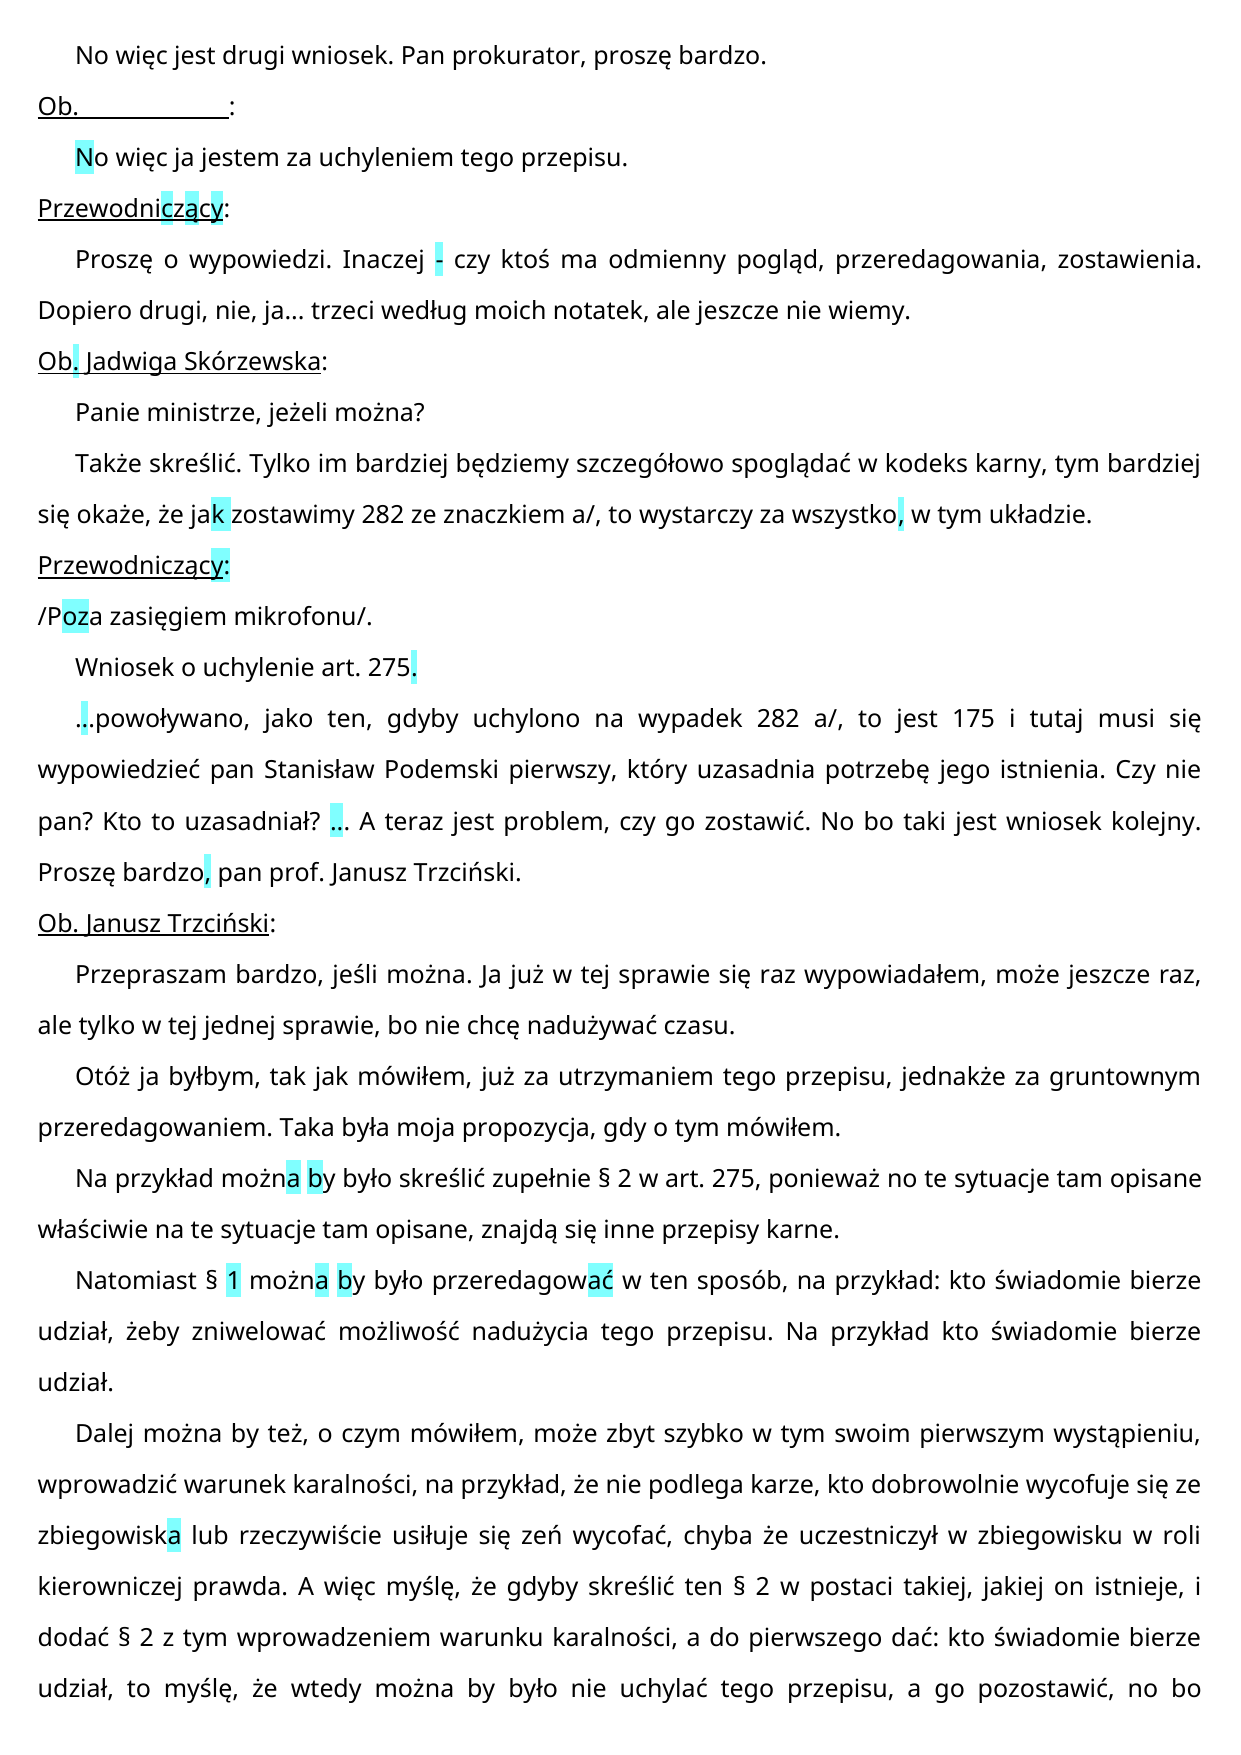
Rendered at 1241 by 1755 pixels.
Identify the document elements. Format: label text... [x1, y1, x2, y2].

text No więc jest drugi wniosek. Pan prokurator, proszę bardzo. [37, 37, 1203, 72]
text Dalej można by też, o czym mówiłem, może zbyt szybko w tym swoim pierwszym wystąpieniu, wprowadzić warunek karalności, na przykład, że nie podlega karze, kto dobrowolnie wycofuje się ze zbiegowiska lub rzeczywiście usiłuje się zeń wycofać, chyba że uczestniczył w zbiegowisku w roli kierowniczej prawda. A więc myślę, że gdyby skreślić ten § 2 w postaci takiej, jakiej on istnieje, i dodać § 2 z tym wprowadzeniem warunku karalności, a do pierwszego dać: kto świadomie bierze udział, to myślę, że wtedy można by było nie uchylać tego przepisu, a go pozostawić, no bo [37, 1416, 1203, 1705]
text Ob. : [37, 88, 1203, 123]
text Panie ministrze, jeżeli można? [37, 395, 1203, 429]
text /Poza zasięgiem mikrofonu/. [37, 599, 1203, 633]
text Przewodniczący: [37, 191, 1203, 225]
text Ob. Janusz Trzciński: [37, 905, 1203, 939]
text Ob. Jadwiga Skórzewska: [37, 344, 1203, 378]
text Także skreślić. Tylko im bardziej będziemy szczegółowo spoglądać w kodeks karny, tym bardziej się okaże, że jak zostawimy 282 ze znaczkiem a/, to wystarczy za wszystko, w tym układzie. [37, 446, 1203, 531]
text No więc ja jestem za uchyleniem tego przepisu. [37, 139, 1203, 174]
text Otóż ja byłbym, tak jak mówiłem, już za utrzymaniem tego przepisu, jednakże za gruntownym przeredagowaniem. Taka była moja propozycja, gdy o tym mówiłem. [37, 1058, 1203, 1143]
text Na przykład można by było skreślić zupełnie § 2 w art. 275, ponieważ no te sytuacje tam opisane właściwie na te sytuacje tam opisane, znajdą się inne przepisy karne. [37, 1160, 1203, 1246]
text Wniosek o uchylenie art. 275. [37, 650, 1203, 684]
text Przepraszam bardzo, jeśli można. Ja już w tej sprawie się raz wypowiadałem, może jeszcze raz, ale tylko w tej jednej sprawie, bo nie chcę nadużywać czasu. [37, 956, 1203, 1041]
text Proszę o wypowiedzi. Inaczej - czy ktoś ma odmienny pogląd, przeredagowania, zostawienia. Dopiero drugi, nie, ja... trzeci według moich notatek, ale jeszcze nie wiemy. [37, 242, 1203, 327]
text Natomiast § 1 można by było przeredagować w ten sposób, na przykład: kto świadomie bierze udział, żeby zniwelować możliwość nadużycia tego przepisu. Na przykład kto świadomie bierze udział. [37, 1262, 1203, 1399]
text Przewodniczący: [37, 548, 1203, 582]
text ...powoływano, jako ten, gdyby uchylono na wypadek 282 a/, to jest 175 i tutaj musi się wypowiedzieć pan Stanisław Podemski pierwszy, który uzasadnia potrzebę jego istnienia. Czy nie pan? Kto to uzasadniał? ... A teraz jest problem, czy go zostawić. No bo taki jest wniosek kolejny. Proszę bardzo, pan prof. Janusz Trzciński. [37, 701, 1203, 888]
